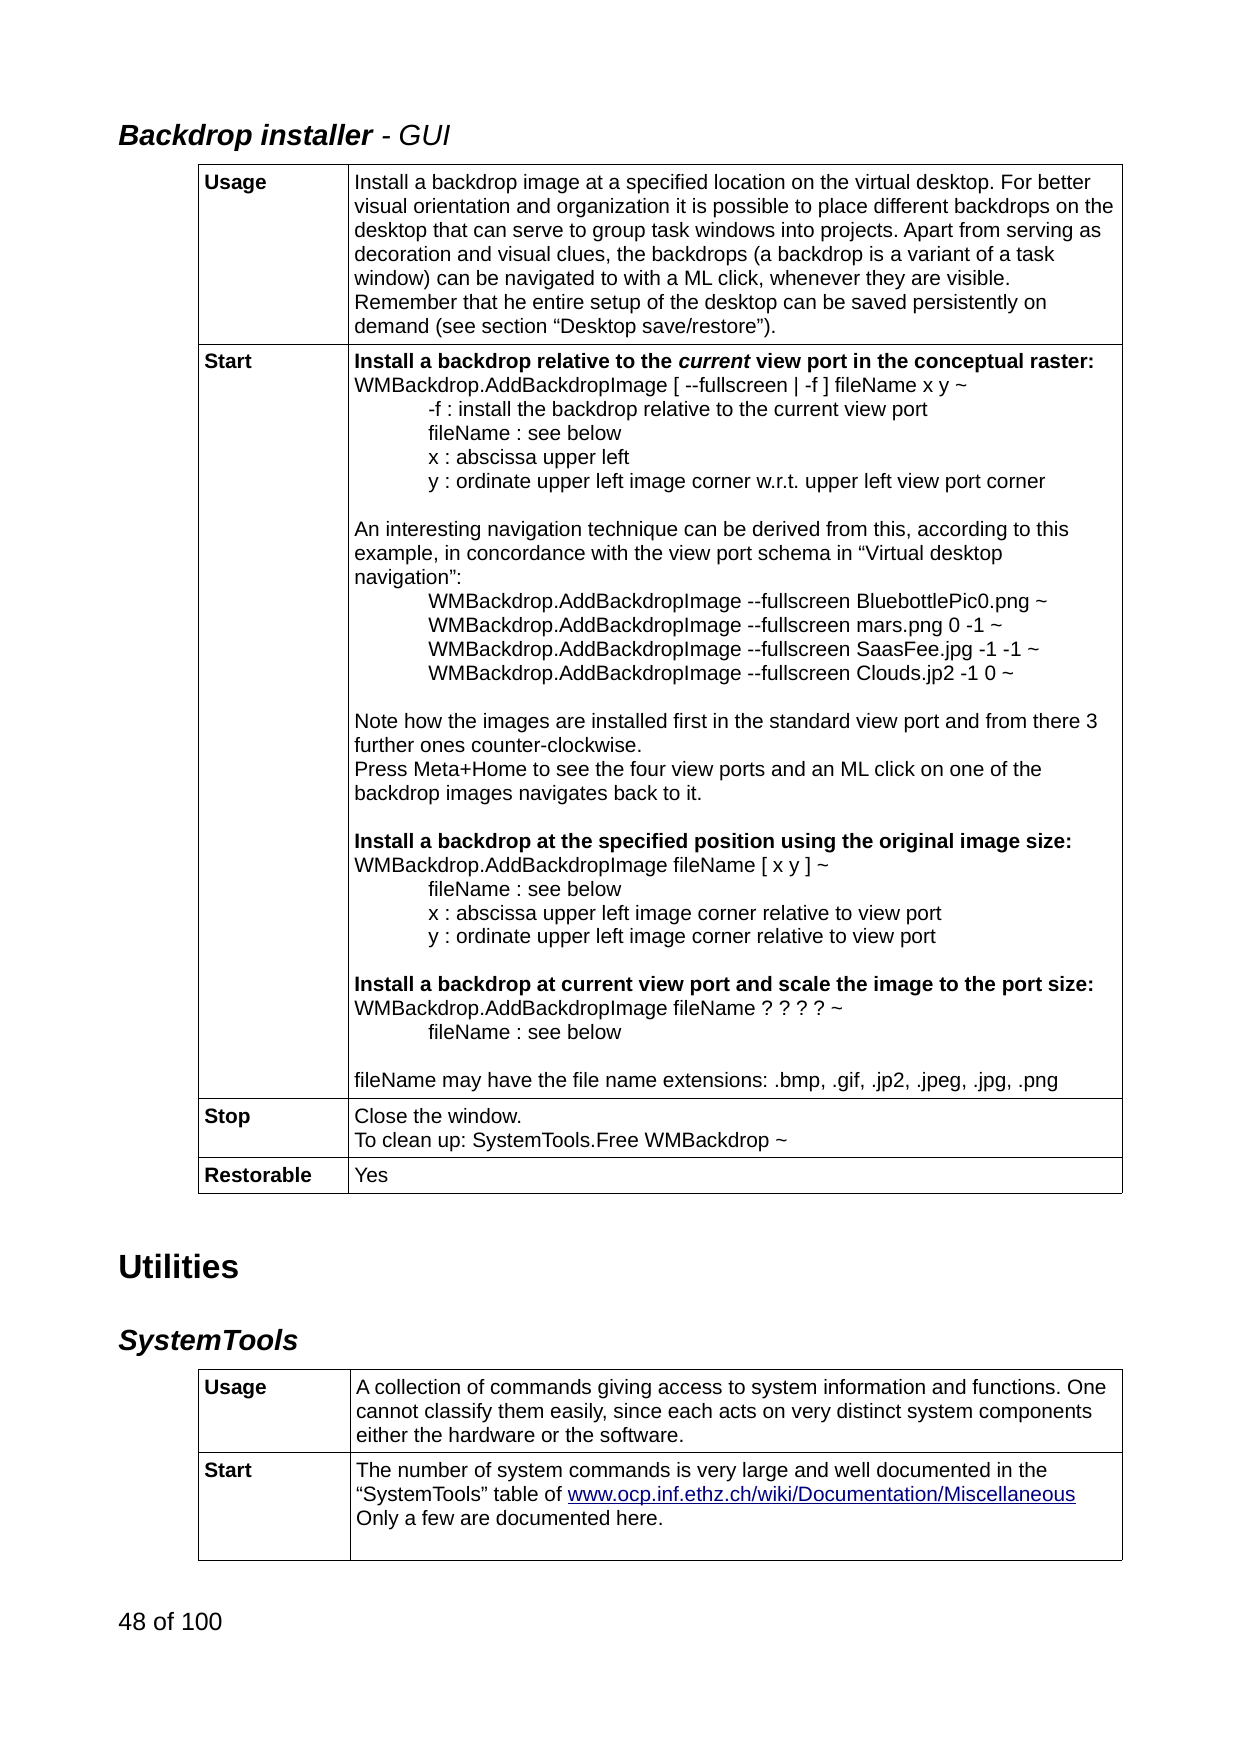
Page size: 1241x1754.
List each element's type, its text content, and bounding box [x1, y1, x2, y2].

table_cell Close the window. To clean up: SystemTools.Free WMBackdrop ~ [349, 1099, 1122, 1157]
subtitle Utilities [118, 1247, 1122, 1285]
table_cell The number of system commands is very large and well documented in the “SystemTools” table of www.ocp.inf.ethz.ch/wiki/Documentation/Miscellaneous Only a few are documented here. [351, 1453, 1122, 1559]
table_header Usage [199, 165, 348, 343]
subtitle SystemTools [118, 1323, 1122, 1356]
table_cell Stop [199, 1099, 348, 1157]
table_header A collection of commands giving access to system information and functions. One cannot classify them easily, since each acts on very distinct system components either the hardware or the software. [351, 1370, 1122, 1452]
table_header Install a backdrop image at a specified location on the virtual desktop. For better visual orientation and organization it is possible to place different backdrops on the desktop that can serve to group task windows into projects. Apart from serving as decoration and visual clues, the backdrops (a backdrop is a variant of a task window) can be navigated to with a ML click, whenever they are visible. Remember that he entire setup of the desktop can be saved persistently on demand (see section “Desktop save/restore”). [349, 165, 1122, 343]
table_header Usage [199, 1370, 350, 1452]
table_cell Restorable [199, 1158, 348, 1193]
table_cell Start [199, 345, 348, 1098]
table_cell Install a backdrop relative to the current view port in the conceptual raster: WMBackdrop.AddBackdropImage [ --fullscreen | -f ] fileName x y ~ -f : install the backdrop relative to the current view port fileName : see below x : abscissa upper left y : ordinate upper left image corner w.r.t. upper left view port corner An interesting navigation technique can be derived from this, according to this example, in concordance with the view port schema in “Virtual desktop navigation”: WMBackdrop.AddBackdropImage --fullscreen BluebottlePic0.png ~ WMBackdrop.AddBackdropImage --fullscreen mars.png 0 -1 ~ WMBackdrop.AddBackdropImage --fullscreen SaasFee.jpg -1 -1 ~ WMBackdrop.AddBackdropImage --fullscreen Clouds.jp2 -1 0 ~ Note how the images are installed first in the standard view port and from there 3 further ones counter-clockwise. Press Meta+Home to see the four view ports and an ML click on one of the backdrop images navigates back to it. Install a backdrop at the specified position using the original image size: WMBackdrop.AddBackdropImage fileName [ x y ] ~ fileName : see below x : abscissa upper left image corner relative to view port y : ordinate upper left image corner relative to view port Install a backdrop at current view port and scale the image to the port size: WMBackdrop.AddBackdropImage fileName ? ? ? ? ~ fileName : see below fileName may have the file name extensions: .bmp, .gif, .jp2, .jpeg, .jpg, .png [349, 345, 1122, 1098]
table_cell Start [199, 1453, 350, 1559]
table_cell Yes [349, 1158, 1122, 1193]
subtitle Backdrop installer - GUI [118, 118, 1122, 152]
